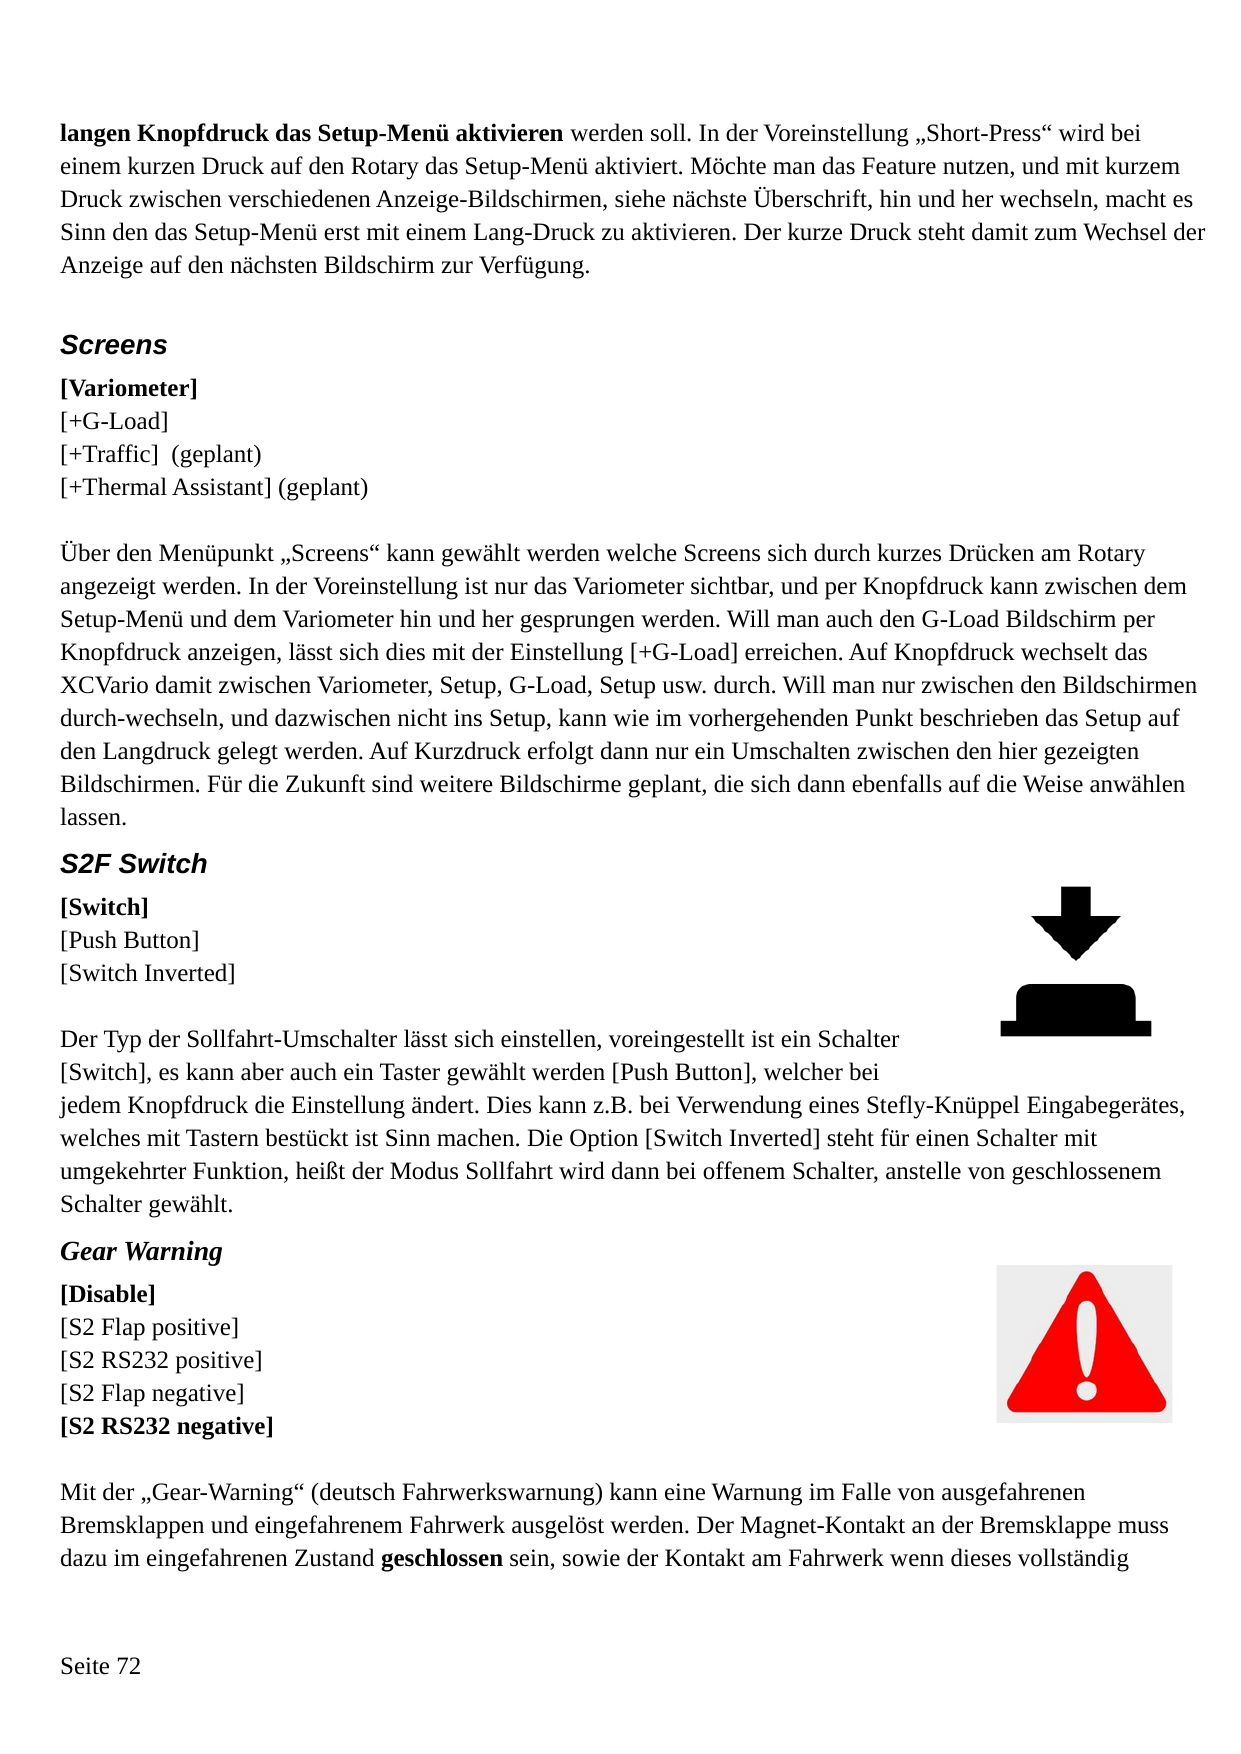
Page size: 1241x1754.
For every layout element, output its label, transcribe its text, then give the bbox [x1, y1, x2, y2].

text Über den Menüpunkt „Screens“ kann gewählt werden welche Screens sich durch kurzes Drücken am Rotary angezeigt werden. In der Voreinstellung ist nur das Variometer sichtbar, und per Knopfdruck kann zwischen dem Setup-Menü und dem Variometer hin und her gesprungen werden. Will man auch den G-Load Bildschirm per Knopfdruck anzeigen, lässt sich dies mit der Einstellung [+G-Load] erreichen. Auf Knopfdruck wechselt das XCVario damit zwischen Variometer, Setup, G-Load, Setup usw. durch. Will man nur zwischen den Bildschirmen durch-wechseln, und dazwischen nicht ins Setup, kann wie im vorhergehenden Punkt beschrieben das Setup auf den Langdruck gelegt werden. Auf Kurzdruck erfolgt dann nur ein Umschalten zwischen den hier gezeigten Bildschirmen. Für die Zukunft sind weitere Bildschirme geplant, die sich dann ebenfalls auf die Weise anwählen lassen. [60, 538, 1207, 831]
text [+G-Load] [60, 406, 1207, 435]
picture [953, 853, 1198, 1065]
text [1198, 925, 1207, 954]
text Der Typ der Sollfahrt-Umschalter lässt sich einstellen, voreingestellt ist ein Schalter [Switch], es kann aber auch ein Taster gewählt werden [Push Button], welcher bei jedem Knopfdruck die Einstellung ändert. Dies kann z.B. bei Verwendung eines Stefly-Knüppel Eingabegerätes, welches mit Tastern bestückt ist Sinn machen. Die Option [Switch Inverted] steht für einen Schalter mit umgekehrter Funktion, heißt der Modus Sollfahrt wird dann bei offenem Schalter, anstelle von geschlossenem Schalter gewählt. [60, 1024, 1207, 1218]
text [Switch] [60, 892, 953, 921]
text [Switch Inverted] [60, 958, 953, 987]
text [+Thermal Assistant] (geplant) [60, 472, 1207, 501]
text [1173, 1279, 1207, 1308]
text [1173, 1312, 1207, 1341]
text [S2 Flap negative] [60, 1378, 996, 1407]
text [Push Button] [60, 925, 953, 954]
text langen Knopfdruck das Setup-Menü aktivieren werden soll. In der Voreinstellung „Short-Press“ wird bei einem kurzen Druck auf den Rotary das Setup-Menü aktiviert. Möchte man das Feature nutzen, und mit kurzem Druck zwischen verschiedenen Anzeige-Bildschirmen, siehe nächste Überschrift, hin und her wechseln, macht es Sinn den das Setup-Menü erst mit einem Lang-Druck zu aktivieren. Der kurze Druck steht damit zum Wechsel der Anzeige auf den nächsten Bildschirm zur Verfügung. [60, 118, 1207, 279]
text [1173, 1345, 1207, 1374]
text [1198, 892, 1207, 921]
subtitle Gear Warning [60, 1235, 1207, 1267]
text [S2 RS232 positive] [60, 1345, 996, 1374]
subtitle S2F Switch [60, 848, 1207, 880]
text Mit der „Gear-Warning“ (deutsch Fahrwerkswarnung) kann eine Warnung im Falle von ausgefahrenen Bremsklappen und eingefahrenem Fahrwerk ausgelöst werden. Der Magnet-Kontakt an der Bremsklappe muss dazu im eingefahrenen Zustand geschlossen sein, sowie der Kontakt am Fahrwerk wenn dieses vollständig [60, 1477, 1207, 1572]
subtitle Screens [60, 329, 1207, 361]
text [Disable] [60, 1279, 996, 1308]
picture [996, 1265, 1173, 1423]
text [1173, 1378, 1207, 1407]
text [+Traffic] (geplant) [60, 439, 1207, 468]
text [S2 RS232 negative] [60, 1411, 1207, 1440]
text [S2 Flap positive] [60, 1312, 996, 1341]
text [Variometer] [60, 373, 1207, 402]
